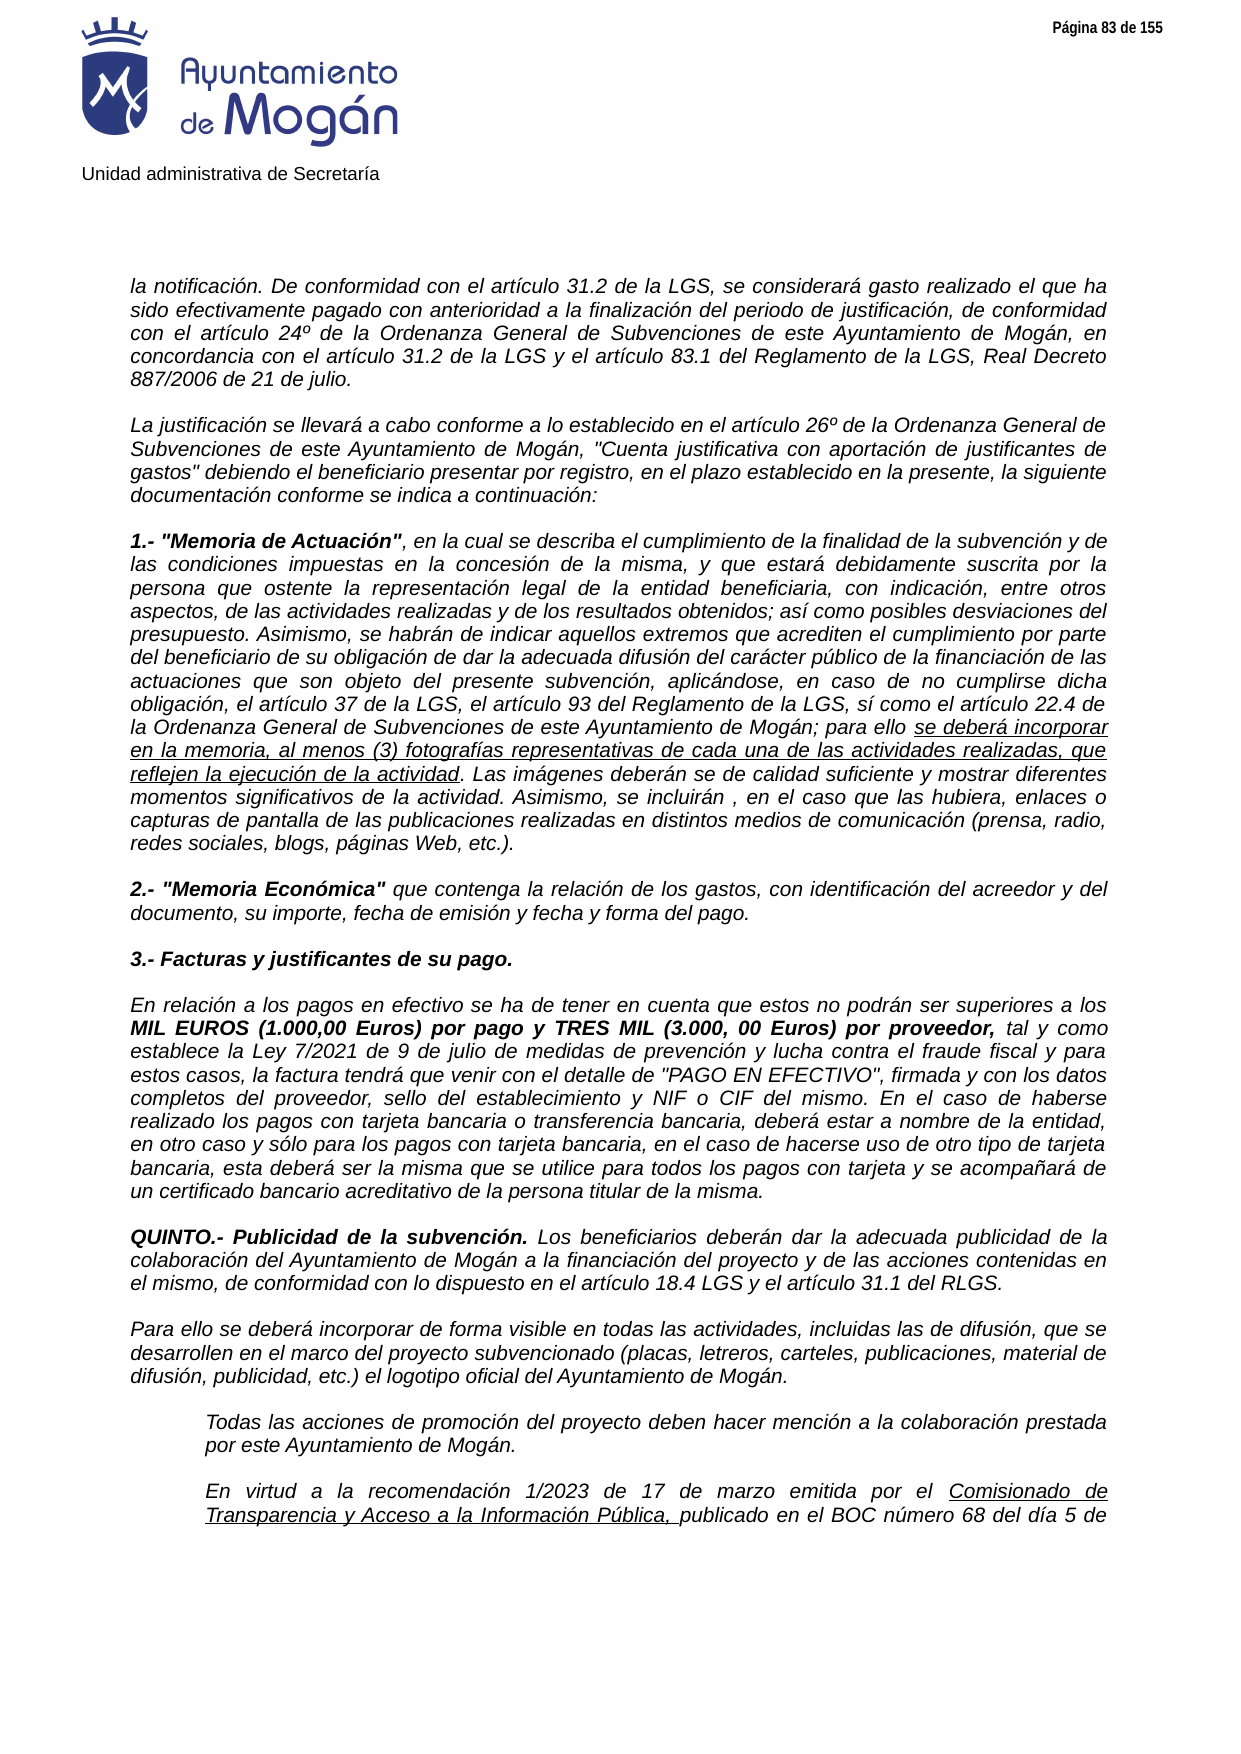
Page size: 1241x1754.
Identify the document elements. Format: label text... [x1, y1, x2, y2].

text 2.- "Memoria Económica" que contenga la relación de los gastos, con identificación del acreedor y del documento, su importe, fecha de emisión y fecha y forma del pago. [130, 878, 1110, 924]
picture [81, 17, 398, 153]
text la notificación. De conformidad con el artículo 31.2 de la LGS, se considerará gasto realizado el que ha sido efectivamente pagado con anterioridad a la finalización del periodo de justificación, de conformidad con el artículo 24º de la Ordenanza General de Subvenciones de este Ayuntamiento de Mogán, en concordancia con el artículo 31.2 de la LGS y el artículo 83.1 del Reglamento de la LGS, Real Decreto 887/2006 de 21 de julio. [130, 275, 1110, 391]
text Todas las acciones de promoción del proyecto deben hacer mención a la colaboración prestada por este Ayuntamiento de Mogán. [205, 1411, 1110, 1457]
text En virtud a la recomendación 1/2023 de 17 de marzo emitida por el Comisionado de Transparencia y Acceso a la Información Pública, publicado en el BOC número 68 del día 5 de [205, 1480, 1110, 1526]
text 3.- Facturas y justificantes de su pago. [130, 947, 1110, 971]
text QUINTO.- Publicidad de la subvención. Los beneficiarios deberán dar la adecuada publicidad de la colaboración del Ayuntamiento de Mogán a la financiación del proyecto y de las acciones contenidas en el mismo, de conformidad con lo dispuesto en el artículo 18.4 LGS y el artículo 31.1 del RLGS. [130, 1225, 1110, 1295]
text Para ello se deberá incorporar de forma visible en todas las actividades, incluidas las de difusión, que se desarrollen en el marco del proyecto subvencionado (placas, letreros, carteles, publicaciones, material de difusión, publicidad, etc.) el logotipo oficial del Ayuntamiento de Mogán. [130, 1318, 1110, 1388]
text 1.- "Memoria de Actuación", en la cual se describa el cumplimiento de la finalidad de la subvención y de las condiciones impuestas en la concesión de la misma, y que estará debidamente suscrita por la persona que ostente la representación legal de la entidad beneficiaria, con indicación, entre otros aspectos, de las actividades realizadas y de los resultados obtenidos; así como posibles desviaciones del presupuesto. Asimismo, se habrán de indicar aquellos extremos que acrediten el cumplimiento por parte del beneficiario de su obligación de dar la adecuada difusión del carácter público de la financiación de las actuaciones que son objeto del presente subvención, aplicándose, en caso de no cumplirse dicha obligación, el artículo 37 de la LGS, el artículo 93 del Reglamento de la LGS, sí como el artículo 22.4 de la Ordenanza General de Subvenciones de este Ayuntamiento de Mogán; para ello se deberá incorporar en la memoria, al menos (3) fotografías representativas de cada una de las actividades realizadas, que reflejen la ejecución de la actividad. Las imágenes deberán se de calidad suficiente y mostrar diferentes momentos significativos de la actividad. Asimismo, se incluirán , en el caso que las hubiera, enlaces o capturas de pantalla de las publicaciones realizadas en distintos medios de comunicación (prensa, radio, redes sociales, blogs, páginas Web, etc.). [130, 530, 1110, 855]
text En relación a los pagos en efectivo se ha de tener en cuenta que estos no podrán ser superiores a los MIL EUROS (1.000,00 Euros) por pago y TRES MIL (3.000, 00 Euros) por proveedor, tal y como establece la Ley 7/2021 de 9 de julio de medidas de prevención y lucha contra el fraude fiscal y para estos casos, la factura tendrá que venir con el detalle de "PAGO EN EFECTIVO", firmada y con los datos completos del proveedor, sello del establecimiento y NIF o CIF del mismo. En el caso de haberse realizado los pagos con tarjeta bancaria o transferencia bancaria, deberá estar a nombre de la entidad, en otro caso y sólo para los pagos con tarjeta bancaria, en el caso de hacerse uso de otro tipo de tarjeta bancaria, esta deberá ser la misma que se utilice para todos los pagos con tarjeta y se acompañará de un certificado bancario acreditativo de la persona titular de la misma. [130, 993, 1110, 1202]
text La justificación se llevará a cabo conforme a lo establecido en el artículo 26º de la Ordenanza General de Subvenciones de este Ayuntamiento de Mogán, "Cuenta justificativa con aportación de justificantes de gastos" debiendo el beneficiario presentar por registro, en el plazo establecido en la presente, la siguiente documentación conforme se indica a continuación: [130, 414, 1110, 507]
